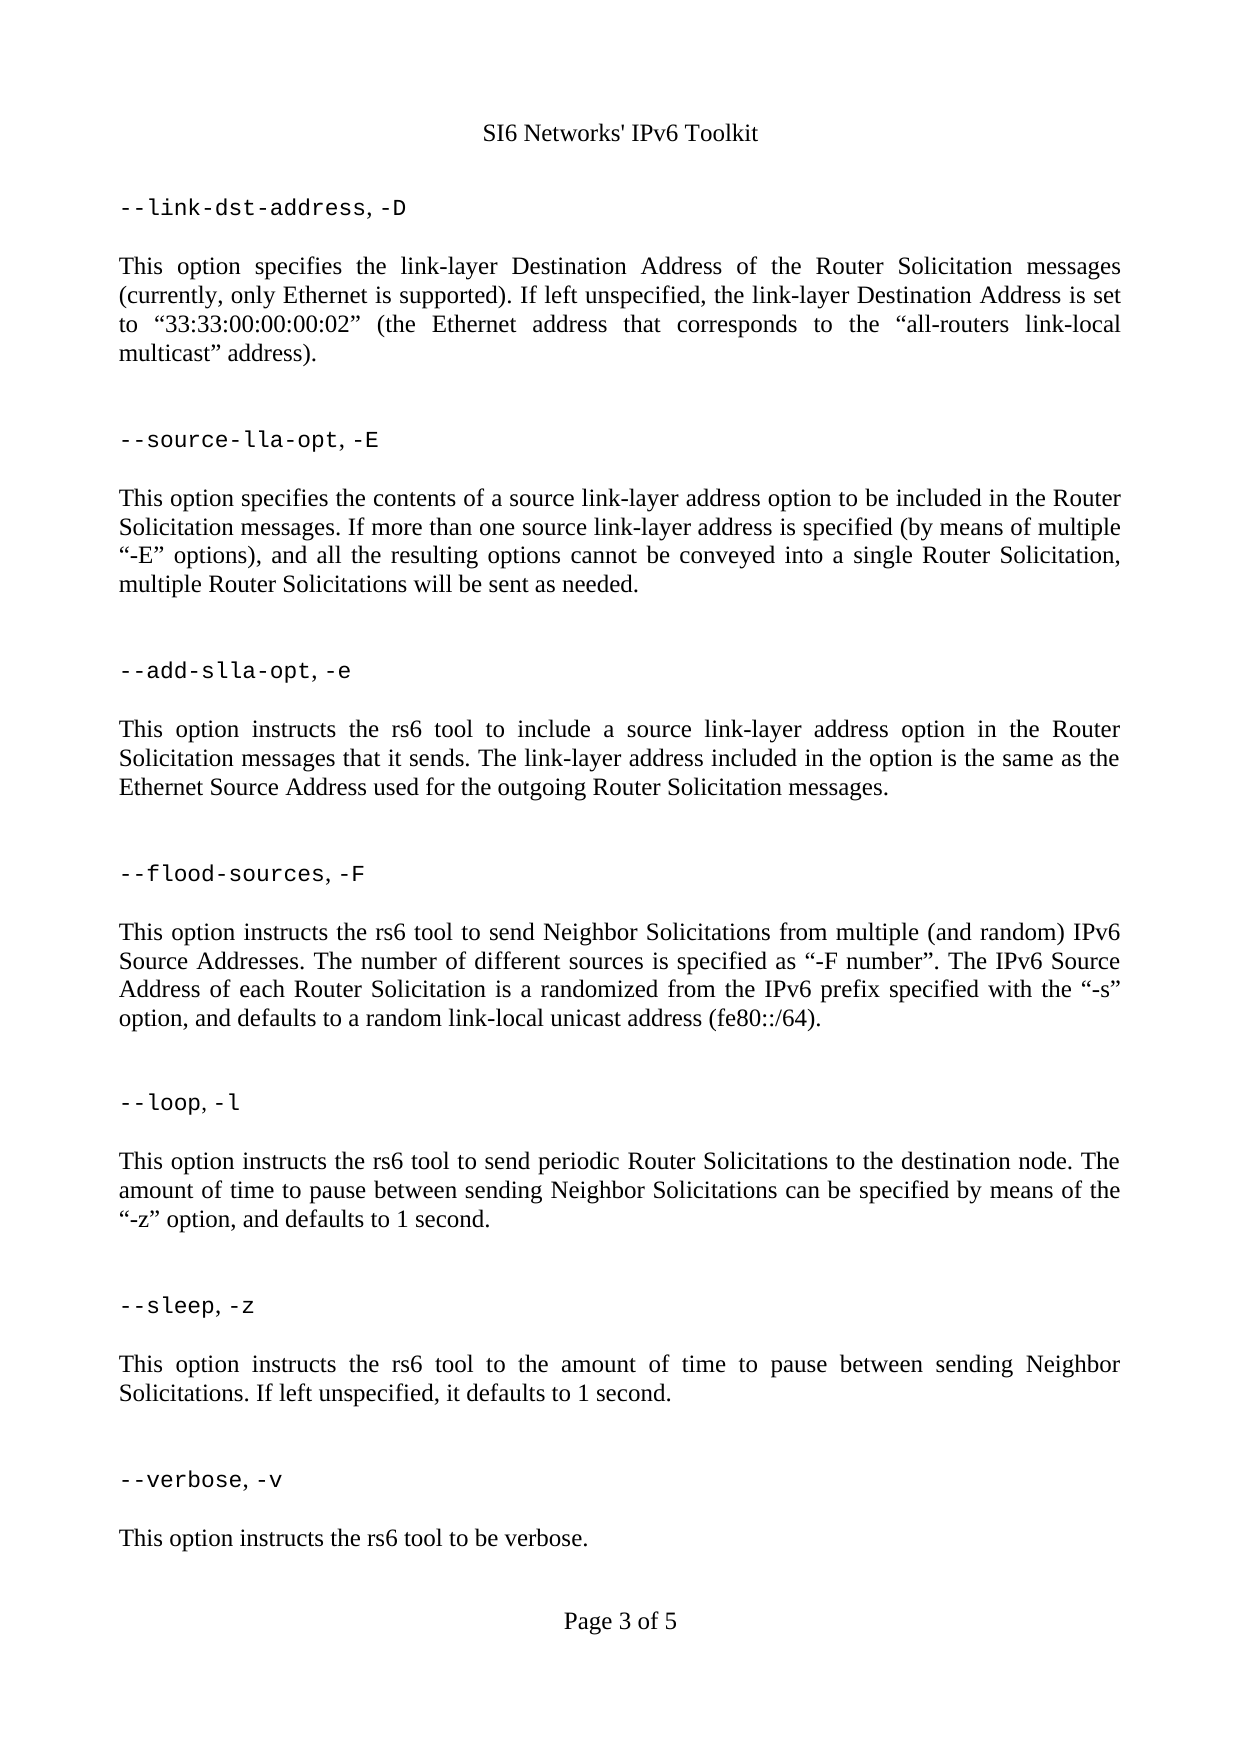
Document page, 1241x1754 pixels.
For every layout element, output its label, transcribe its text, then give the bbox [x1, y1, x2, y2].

text --link-dst-address, -D [118, 192, 1122, 223]
text --add-slla-opt, -e [118, 655, 1122, 686]
text --source-lla-opt, -E [118, 424, 1122, 454]
text --flood-sources, -F [118, 858, 1122, 888]
text This option instructs the rs6 tool to the amount of time to pause between sending Neighbor Solicitations. If left unspecified, it defaults to 1 second. [118, 1349, 1122, 1407]
text --loop, -l [118, 1089, 1122, 1118]
text This option specifies the link-layer Destination Address of the Router Solicitation messages (currently, only Ethernet is supported). If left unspecified, the link-layer Destination Address is set to “33:33:00:00:00:02” (the Ethernet address that corresponds to the “all-routers link-local multicast” address). [118, 251, 1122, 366]
text --verbose, -v [118, 1464, 1122, 1494]
text This option instructs the rs6 tool to be verbose. [118, 1523, 1122, 1552]
text This option instructs the rs6 tool to send periodic Router Solicitations to the destination node. The amount of time to pause between sending Neighbor Solicitations can be specified by means of the “-z” option, and defaults to 1 second. [118, 1146, 1122, 1233]
text This option instructs the rs6 tool to include a source link-layer address option in the Router Solicitation messages that it sends. The link-layer address included in the option is the same as the Ethernet Source Address used for the outgoing Router Solicitation messages. [118, 714, 1122, 801]
text This option instructs the rs6 tool to send Neighbor Solicitations from multiple (and random) IPv6 Source Addresses. The number of different sources is specified as “-F number”. The IPv6 Source Address of each Router Solicitation is a randomized from the IPv6 prefix specified with the “-s” option, and defaults to a random link-local unicast address (fe80::/64). [118, 917, 1122, 1032]
text This option specifies the contents of a source link-layer address option to be included in the Router Solicitation messages. If more than one source link-layer address is specified (by means of multiple “-E” options), and all the resulting options cannot be conveyed into a single Router Solicitation, multiple Router Solicitations will be sent as needed. [118, 483, 1122, 598]
text --sleep, -z [118, 1290, 1122, 1320]
